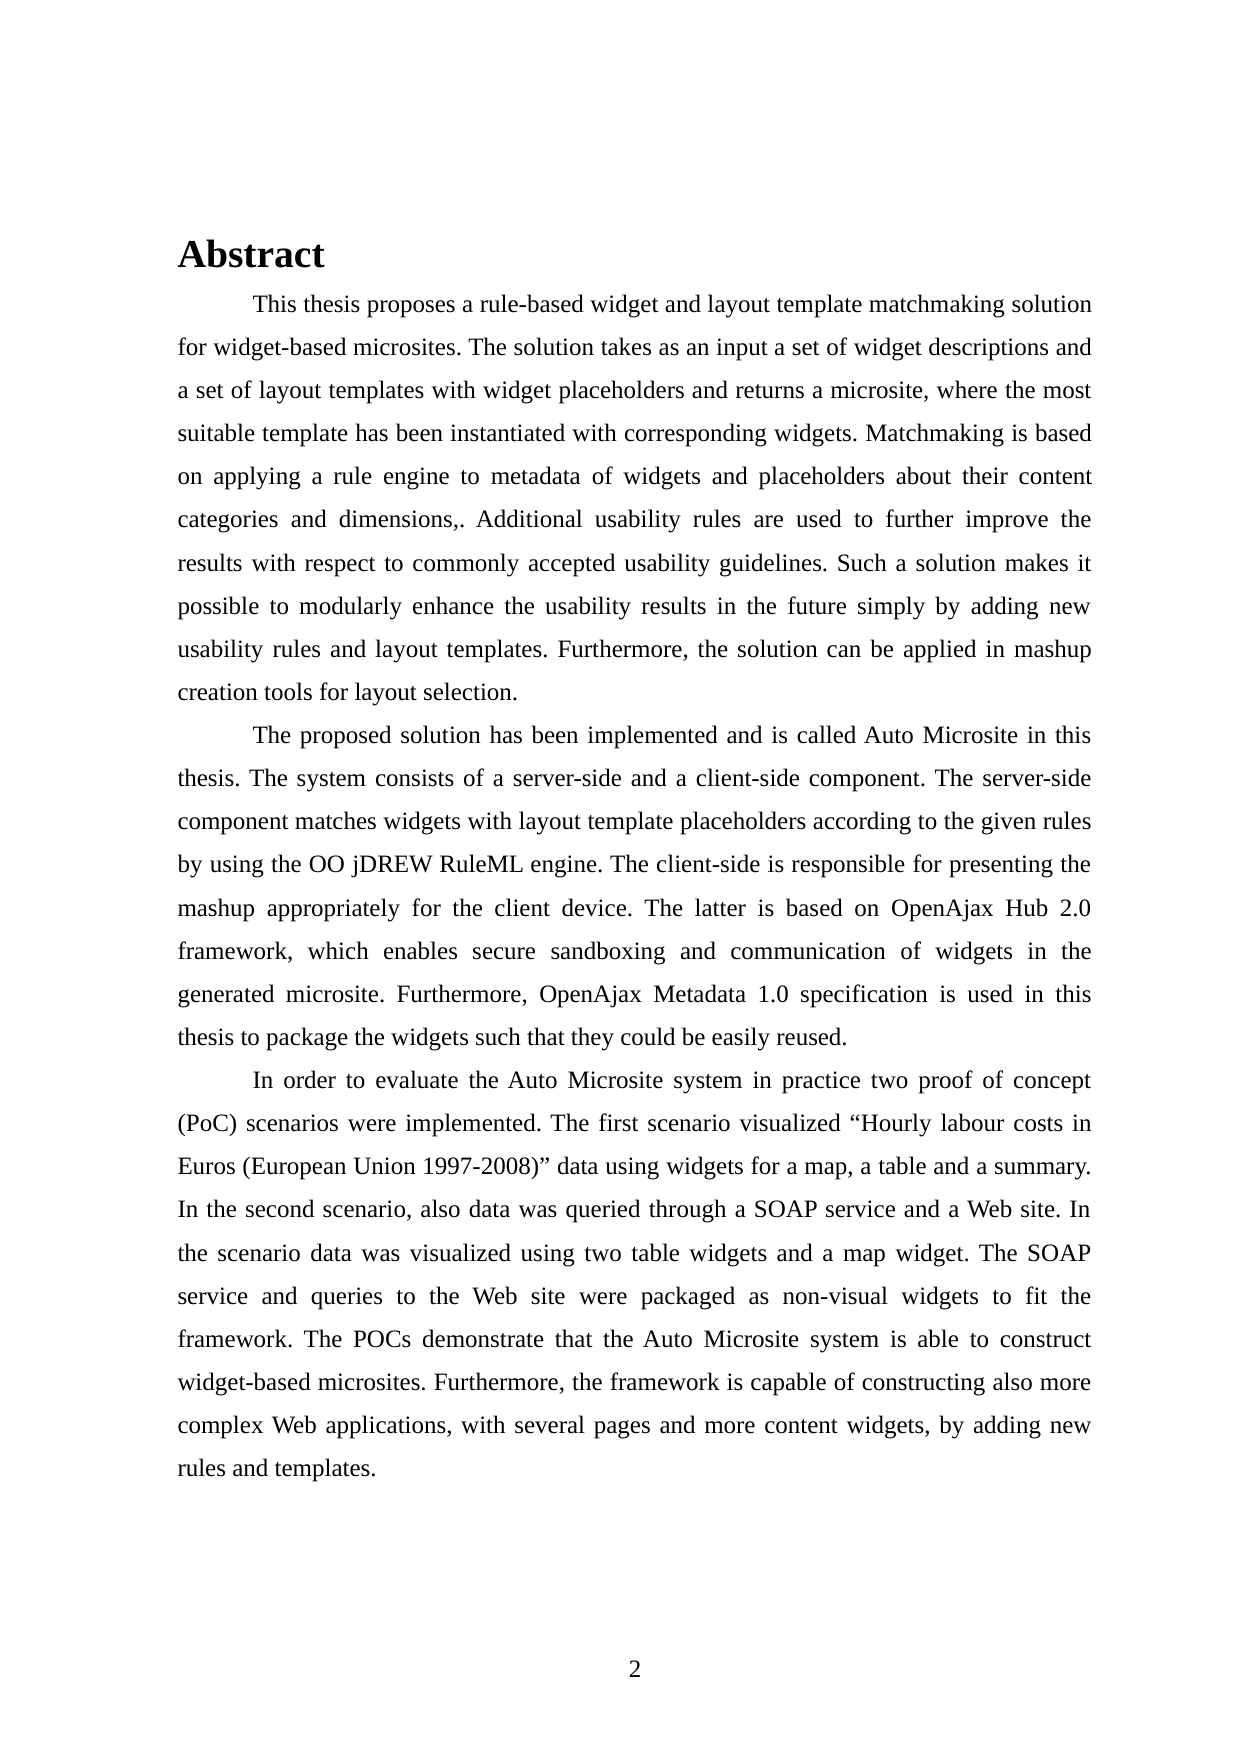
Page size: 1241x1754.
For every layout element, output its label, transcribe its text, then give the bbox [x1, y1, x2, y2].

text In order to evaluate the Auto Microsite system in practice two proof of concept (PoC) scenarios were implemented. The first scenario visualized “Hourly labour costs in Euros (European Union 1997-2008)” data using widgets for a map, a table and a summary. In the second scenario, also data was queried through a SOAP service and a Web site. In the scenario data was visualized using two table widgets and a map widget. The SOAP service and queries to the Web site were packaged as non-visual widgets to fit the framework. The POCs demonstrate that the Auto Microsite system is able to construct widget-based microsites. Furthermore, the framework is capable of constructing also more complex Web applications, with several pages and more content widgets, by adding new rules and templates. [177, 1065, 1093, 1482]
text The proposed solution has been implemented and is called Auto Microsite in this thesis. The system consists of a server-side and a client-side component. The server-side component matches widgets with layout template placeholders according to the given rules by using the OO jDREW RuleML engine. The client-side is responsible for presenting the mashup appropriately for the client device. The latter is based on OpenAjax Hub 2.0 framework, which enables secure sandboxing and communication of widgets in the generated microsite. Furthermore, OpenAjax Metadata 1.0 specification is used in this thesis to package the widgets such that they could be easily reused. [177, 720, 1093, 1051]
text This thesis proposes a rule-based widget and layout template matchmaking solution for widget-based microsites. The solution takes as an input a set of widget descriptions and a set of layout templates with widget placeholders and returns a microsite, where the most suitable template has been instantiated with corresponding widgets. Matchmaking is based on applying a rule engine to metadata of widgets and placeholders about their content categories and dimensions,. Additional usability rules are used to further improve the results with respect to commonly accepted usability guidelines. Such a solution makes it possible to modularly enhance the usability results in the future simply by adding new usability rules and layout templates. Furthermore, the solution can be applied in mashup creation tools for layout selection. [177, 289, 1093, 706]
subtitle Abstract [177, 231, 1093, 276]
